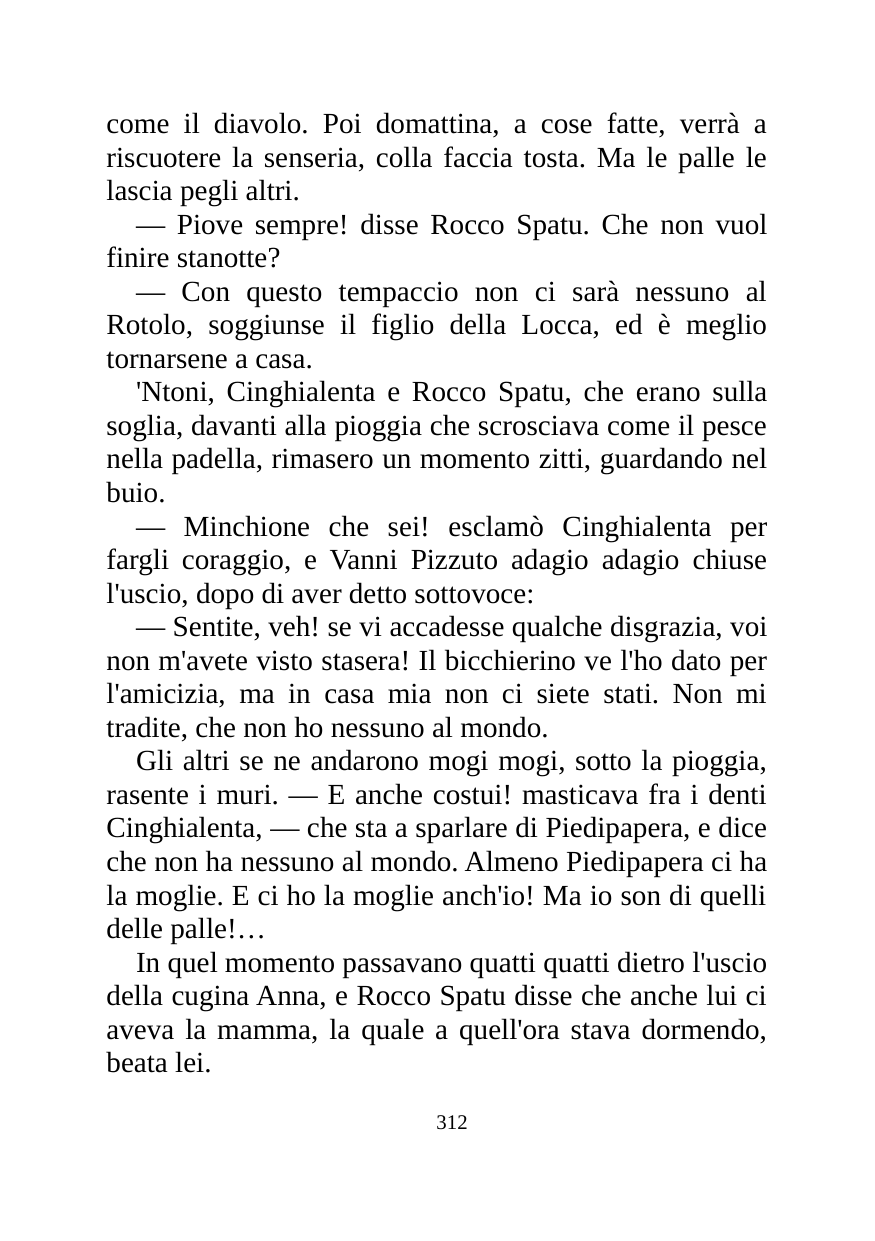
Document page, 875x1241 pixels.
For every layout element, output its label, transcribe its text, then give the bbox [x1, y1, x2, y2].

text — Sentite, veh! se vi accadesse qualche disgrazia, voi non m'avete visto stasera! Il bicchierino ve l'ho dato per l'amicizia, ma in casa mia non ci siete stati. Non mi tradite, che non ho nessuno al mondo. [106, 609, 768, 743]
text come il diavolo. Poi domattina, a cose fatte, verrà a riscuotere la senseria, colla faccia tosta. Ma le palle le lascia pegli altri. [106, 106, 768, 207]
text In quel momento passavano quatti quatti dietro l'uscio della cugina Anna, e Rocco Spatu disse che anche lui ci aveva la mamma, la quale a quell'ora stava dormendo, beata lei. [106, 945, 768, 1079]
text — Piove sempre! disse Rocco Spatu. Che non vuol finire stanotte? [106, 207, 768, 274]
text — Minchione che sei! esclamò Cinghialenta per fargli coraggio, e Vanni Pizzuto adagio adagio chiuse l'uscio, dopo di aver detto sottovoce: [106, 509, 768, 609]
text Gli altri se ne andarono mogi mogi, sotto la pioggia, rasente i muri. — E anche costui! masticava fra i denti Cinghialenta, — che sta a sparlare di Piedipapera, e dice che non ha nessuno al mondo. Almeno Piedipapera ci ha la moglie. E ci ho la moglie anch'io! Ma io son di quelli delle palle!… [106, 743, 768, 945]
text 'Ntoni, Cinghialenta e Rocco Spatu, che erano sulla soglia, davanti alla pioggia che scrosciava come il pesce nella padella, rimasero un momento zitti, guardando nel buio. [106, 374, 768, 509]
text — Con questo tempaccio non ci sarà nessuno al Rotolo, soggiunse il figlio della Locca, ed è meglio tornarsene a casa. [106, 274, 768, 374]
